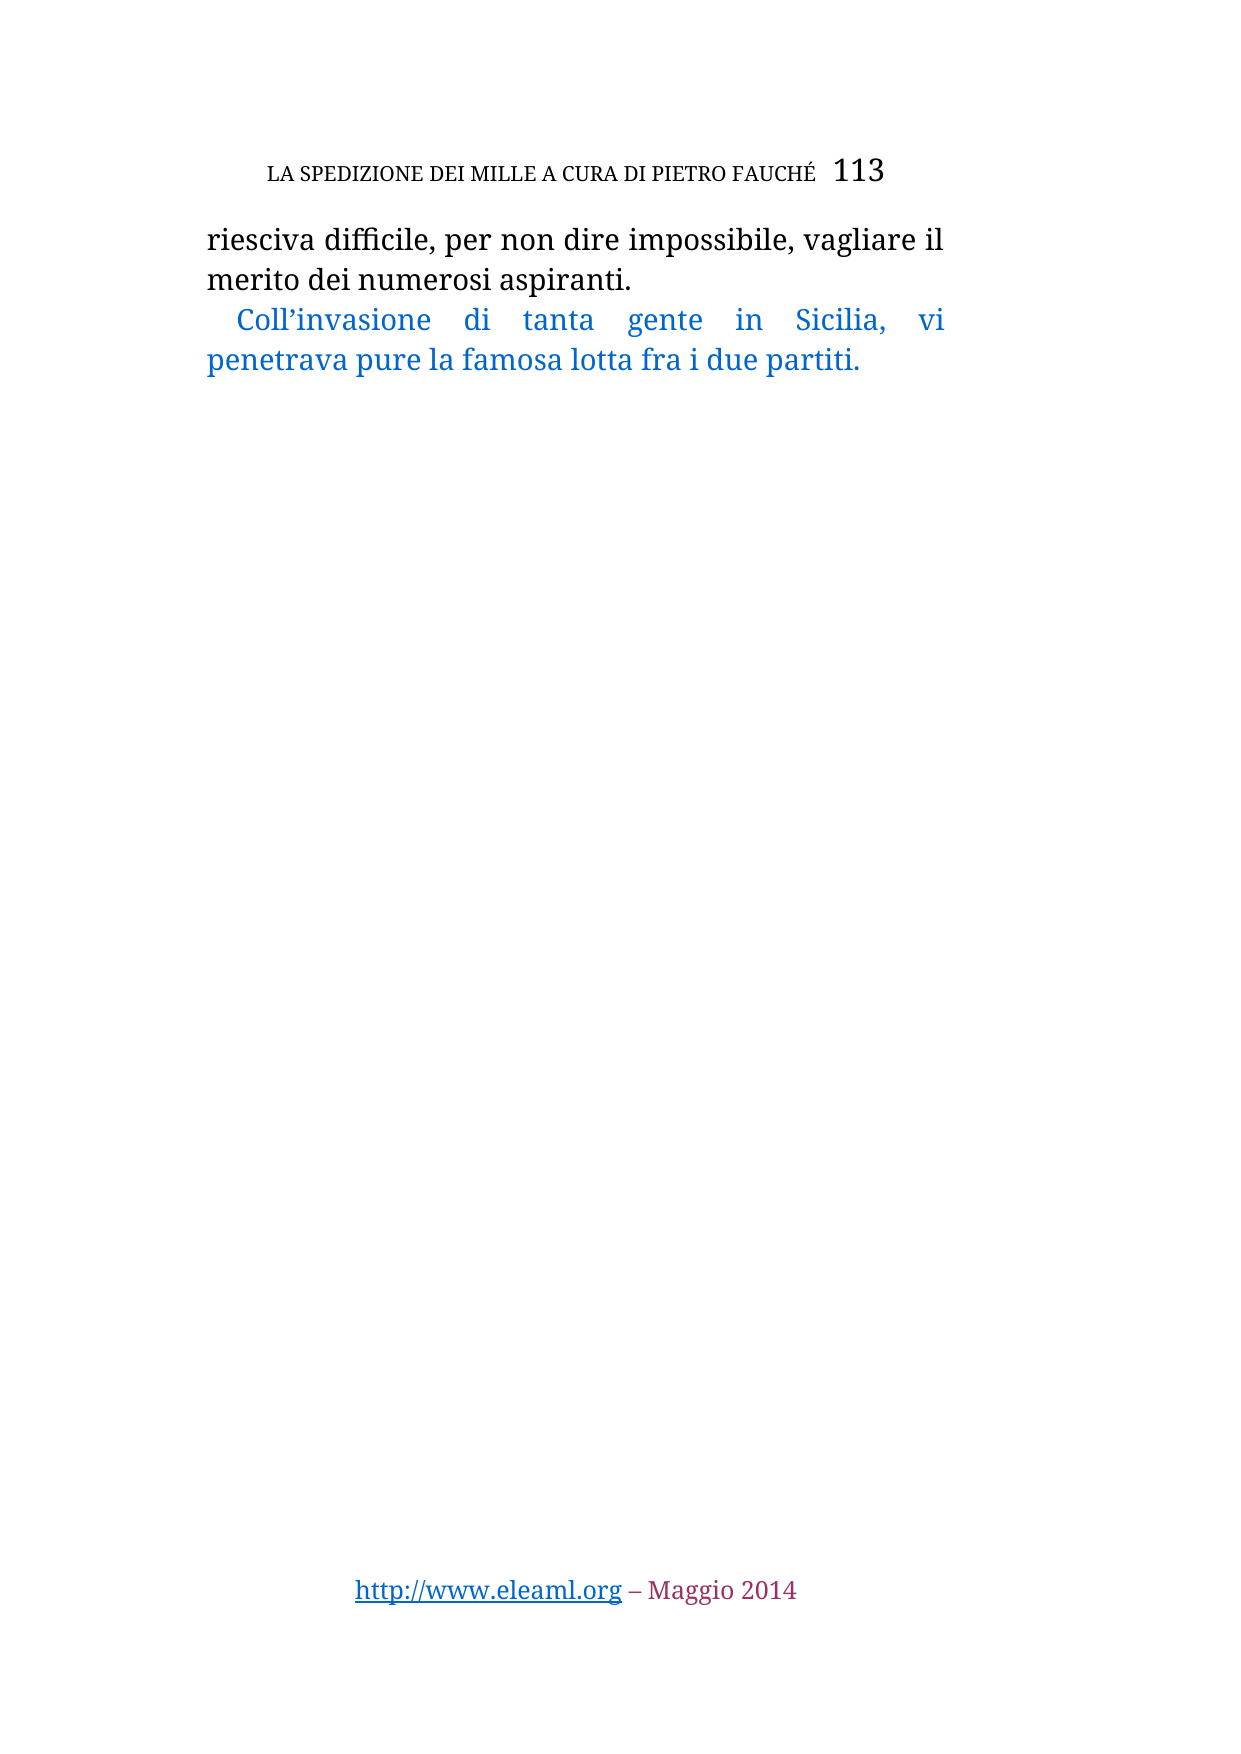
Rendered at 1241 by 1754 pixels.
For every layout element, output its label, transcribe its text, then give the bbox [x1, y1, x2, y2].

text Coll’invasione di tanta gente in Sicilia, vi penetrava pure la famosa lotta fra i due partiti. [207, 299, 945, 378]
text riesciva difficile, per non dire impossibile, vagliare il merito dei numerosi aspiranti. [207, 220, 945, 299]
